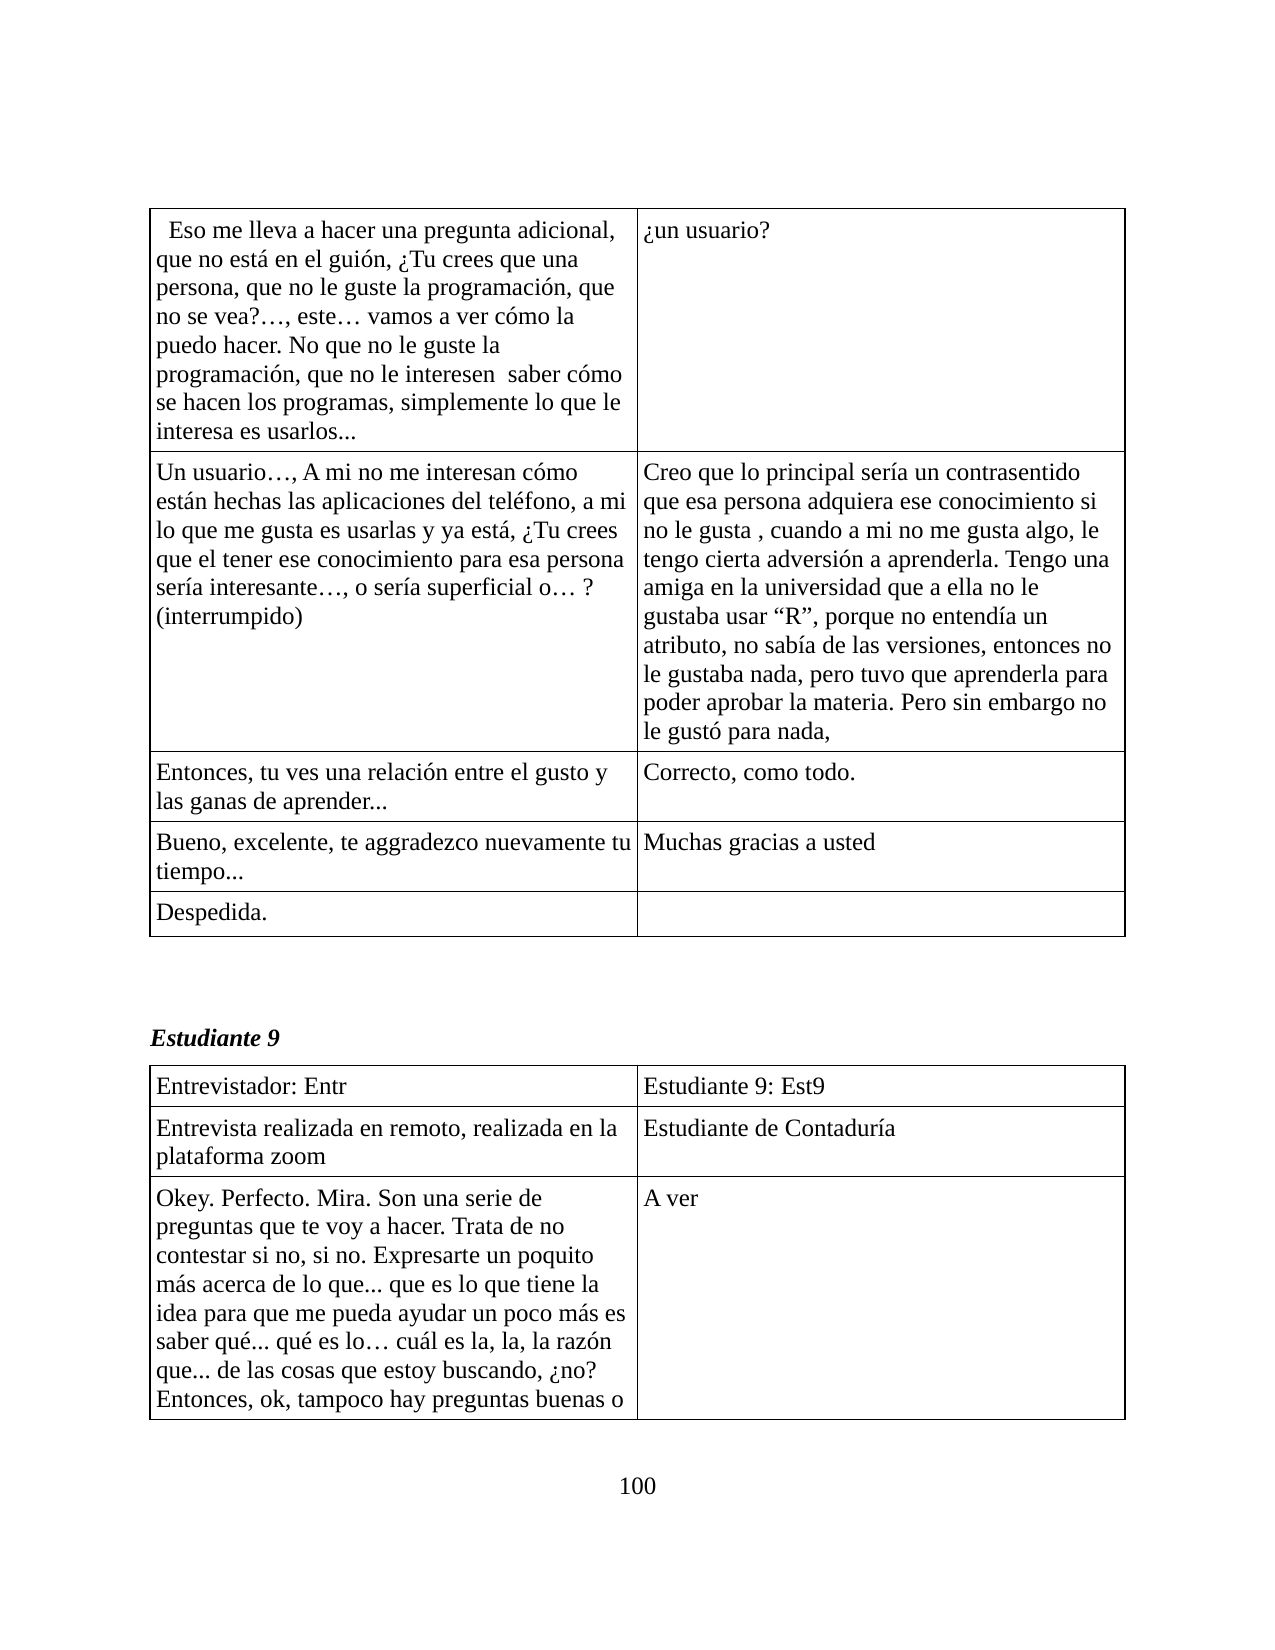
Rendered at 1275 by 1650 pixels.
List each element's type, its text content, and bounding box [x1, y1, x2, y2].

table_cell Bueno, excelente, te aggradezco nuevamente tu tiempo... [151, 822, 637, 891]
table_header Estudiante 9: Est9 [638, 1066, 1124, 1106]
table_cell Despedida. [151, 892, 637, 936]
table_cell Entonces, tu ves una relación entre el gusto y las ganas de aprender... [151, 752, 637, 821]
table_cell ¿un usuario? [638, 209, 1124, 451]
table_cell Creo que lo principal sería un contrasentido que esa persona adquiera ese conocimiento si no le gusta , cuando a mi no me gusta algo, le tengo cierta adversión a aprenderla. Tengo una amiga en la universidad que a ella no le gustaba usar “R”, porque no entendía un atributo, no sabía de las versiones, entonces no le gustaba nada, pero tuvo que aprenderla para poder aprobar la materia. Pero sin embargo no le gustó para nada, [638, 452, 1124, 751]
table_cell Correcto, como todo. [638, 752, 1124, 821]
table_cell Eso me lleva a hacer una pregunta adicional, que no está en el guión, ¿Tu crees que una persona, que no le guste la programación, que no se vea?…, este… vamos a ver cómo la puedo hacer. No que no le guste la programación, que no le interesen saber cómo se hacen los programas, simplemente lo que le interesa es usarlos... [151, 209, 637, 451]
subtitle Estudiante 9 [150, 1023, 1125, 1052]
table_cell [638, 892, 1124, 936]
table_cell Un usuario…, A mi no me interesan cómo están hechas las aplicaciones del teléfono, a mi lo que me gusta es usarlas y ya está, ¿Tu crees que el tener ese conocimiento para esa persona sería interesante…, o sería superficial o… ? (interrumpido) [151, 452, 637, 751]
table_header Entrevistador: Entr [151, 1066, 637, 1106]
table_cell Entrevista realizada en remoto, realizada en la plataforma zoom [151, 1107, 637, 1176]
table_cell Muchas gracias a usted [638, 822, 1124, 891]
table_cell Estudiante de Contaduría [638, 1107, 1124, 1176]
table_cell Okey. Perfecto. Mira. Son una serie de preguntas que te voy a hacer. Trata de no contestar si no, si no. Expresarte un poquito más acerca de lo que... que es lo que tiene la idea para que me pueda ayudar un poco más es saber qué... qué es lo… cuál es la, la, la razón que... de las cosas que estoy buscando, ¿no? Entonces, ok, tampoco hay preguntas buenas o [151, 1177, 637, 1418]
table_cell A ver [638, 1177, 1124, 1418]
